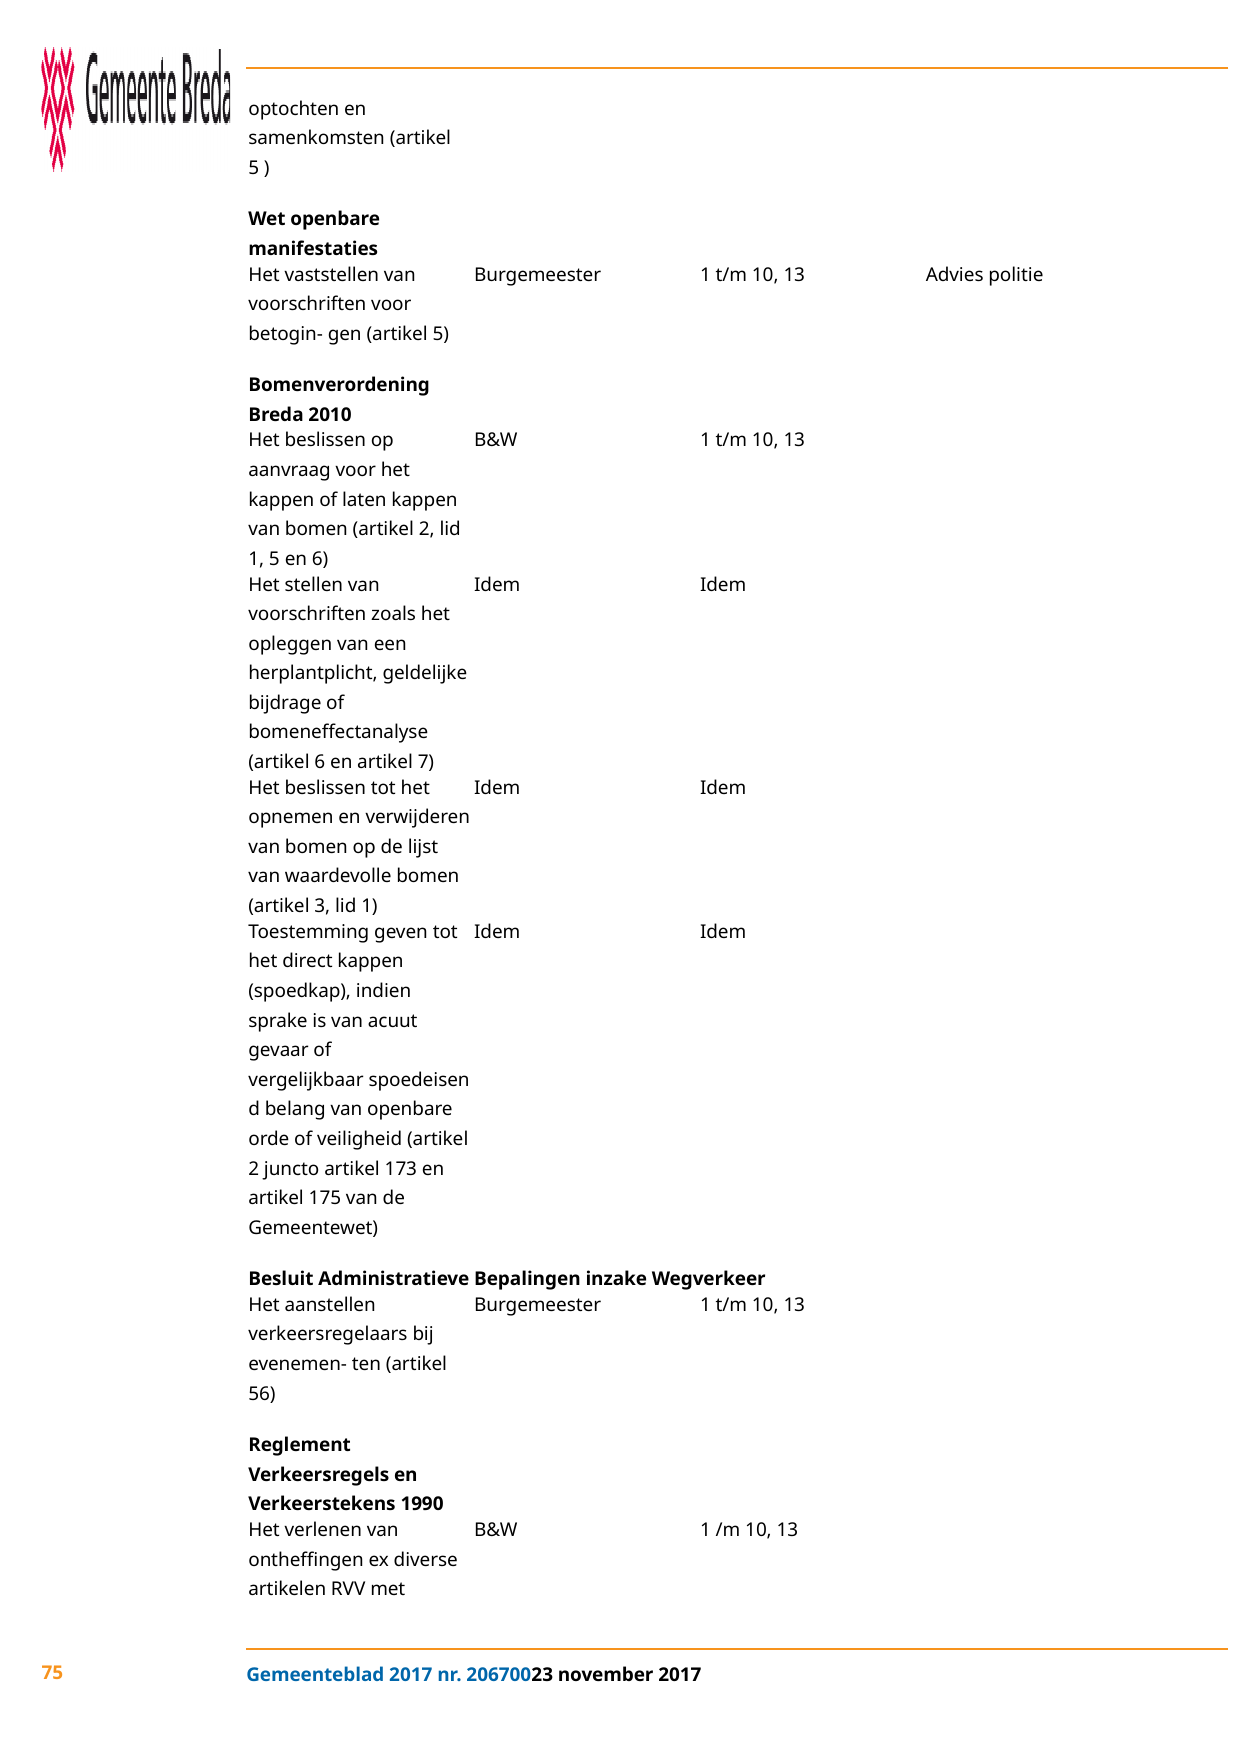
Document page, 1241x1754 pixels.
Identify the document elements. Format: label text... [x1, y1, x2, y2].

table_cell [474, 95, 700, 180]
table_cell Bomenverordening Breda 2010 [248, 371, 474, 427]
table_cell Idem [474, 918, 700, 1239]
table_cell [926, 95, 1152, 180]
table_cell [926, 427, 1152, 571]
table_cell [926, 774, 1152, 918]
table_cell [248, 346, 474, 371]
table_cell B&W [474, 1516, 700, 1601]
table_cell [474, 180, 700, 205]
table_cell [700, 95, 926, 180]
table_cell [700, 1240, 926, 1265]
table_cell [926, 205, 1152, 261]
table_cell optochten en samenkomsten (artikel 5 ) [248, 95, 474, 180]
picture [41, 47, 231, 172]
table_cell [248, 1240, 474, 1265]
table_cell Idem [700, 571, 926, 774]
table_cell Het verlenen van ontheffingen ex diverse artikelen RVV met [248, 1516, 474, 1601]
table_cell 1 t/m 10, 13 [700, 427, 926, 571]
table_cell Idem [700, 774, 926, 918]
table_cell Toestemming geven tot het direct kappen (spoedkap), indien sprake is van acuut gevaar of vergelijkbaar spoedeisend belang van openbare orde of veiligheid (artikel 2 juncto artikel 173 en artikel 175 van de Gemeentewet) [248, 918, 474, 1239]
table_cell Het aanstellen verkeersregelaars bij evenemen- ten (artikel 56) [248, 1291, 474, 1406]
table_cell Besluit Administratieve Bepalingen inzake Wegverkeer [248, 1265, 1152, 1291]
table_cell [926, 1516, 1152, 1601]
table_cell B&W [474, 427, 700, 571]
table_cell Het vaststellen van voorschriften voor betogin- gen (artikel 5) [248, 261, 474, 346]
table_cell [700, 205, 926, 261]
table_cell [474, 1240, 700, 1265]
table_cell 1 /m 10, 13 [700, 1516, 926, 1601]
table_cell [700, 371, 926, 427]
table_cell Het beslissen op aanvraag voor het kappen of laten kappen van bomen (artikel 2, lid 1, 5 en 6) [248, 427, 474, 571]
table_cell [926, 1406, 1152, 1431]
table_cell Reglement Verkeersregels en Verkeerstekens 1990 [248, 1431, 474, 1516]
table_cell Idem [474, 571, 700, 774]
table_cell [926, 346, 1152, 371]
table_cell [700, 1431, 926, 1516]
table_cell Idem [474, 774, 700, 918]
table_cell [926, 918, 1152, 1239]
table_cell Burgemeester [474, 1291, 700, 1406]
table_cell Wet openbare manifestaties [248, 205, 474, 261]
table_cell Idem [700, 918, 926, 1239]
table_cell [700, 180, 926, 205]
table_cell [248, 180, 474, 205]
table_cell [926, 1291, 1152, 1406]
table_cell 1 t/m 10, 13 [700, 261, 926, 346]
table_cell Advies politie [926, 261, 1152, 346]
table_cell Het beslissen tot het opnemen en verwijderen van bomen op de lijst van waardevolle bomen (artikel 3, lid 1) [248, 774, 474, 918]
table_cell [926, 1431, 1152, 1516]
table_cell [248, 1406, 474, 1431]
table_cell [926, 1240, 1152, 1265]
table_cell [700, 1406, 926, 1431]
table_cell [926, 371, 1152, 427]
table_cell [474, 1431, 700, 1516]
table_cell Burgemeester [474, 261, 700, 346]
table_cell [474, 1406, 700, 1431]
table_cell [474, 205, 700, 261]
table_cell 1 t/m 10, 13 [700, 1291, 926, 1406]
table_cell [474, 346, 700, 371]
table_cell [700, 346, 926, 371]
table_cell [926, 180, 1152, 205]
table_cell Het stellen van voorschriften zoals het opleggen van een herplantplicht, geldelijke bijdrage of bomeneffectanalyse (artikel 6 en artikel 7) [248, 571, 474, 774]
table_cell [926, 571, 1152, 774]
table_cell [474, 371, 700, 427]
